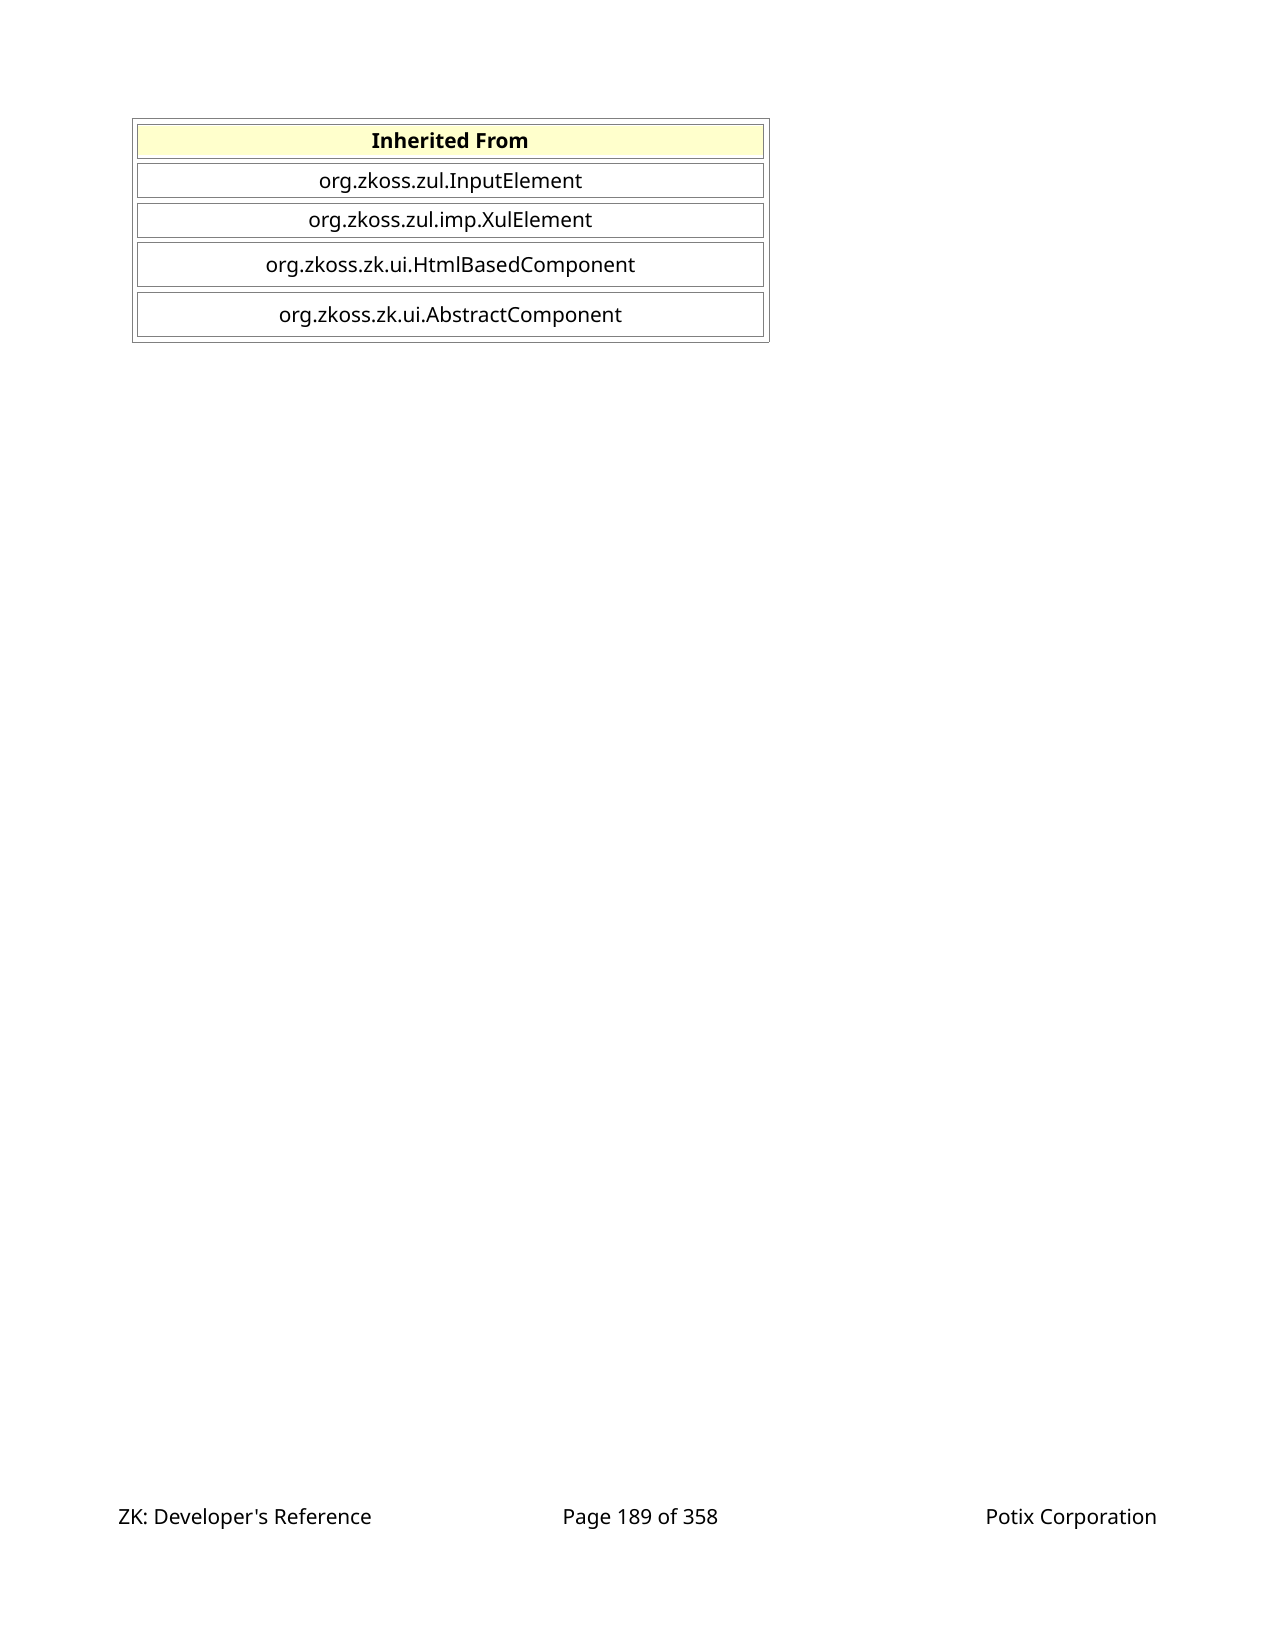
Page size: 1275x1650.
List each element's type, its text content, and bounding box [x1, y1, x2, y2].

table_cell org.zkoss.zk.ui.AbstractComponent [134, 286, 766, 336]
table_cell org.zkoss.zul.InputElement [134, 158, 766, 197]
table_header Inherited From [134, 119, 766, 158]
table_cell org.zkoss.zk.ui.HtmlBasedComponent [134, 237, 766, 286]
table_cell org.zkoss.zul.imp.XulElement [134, 197, 766, 237]
